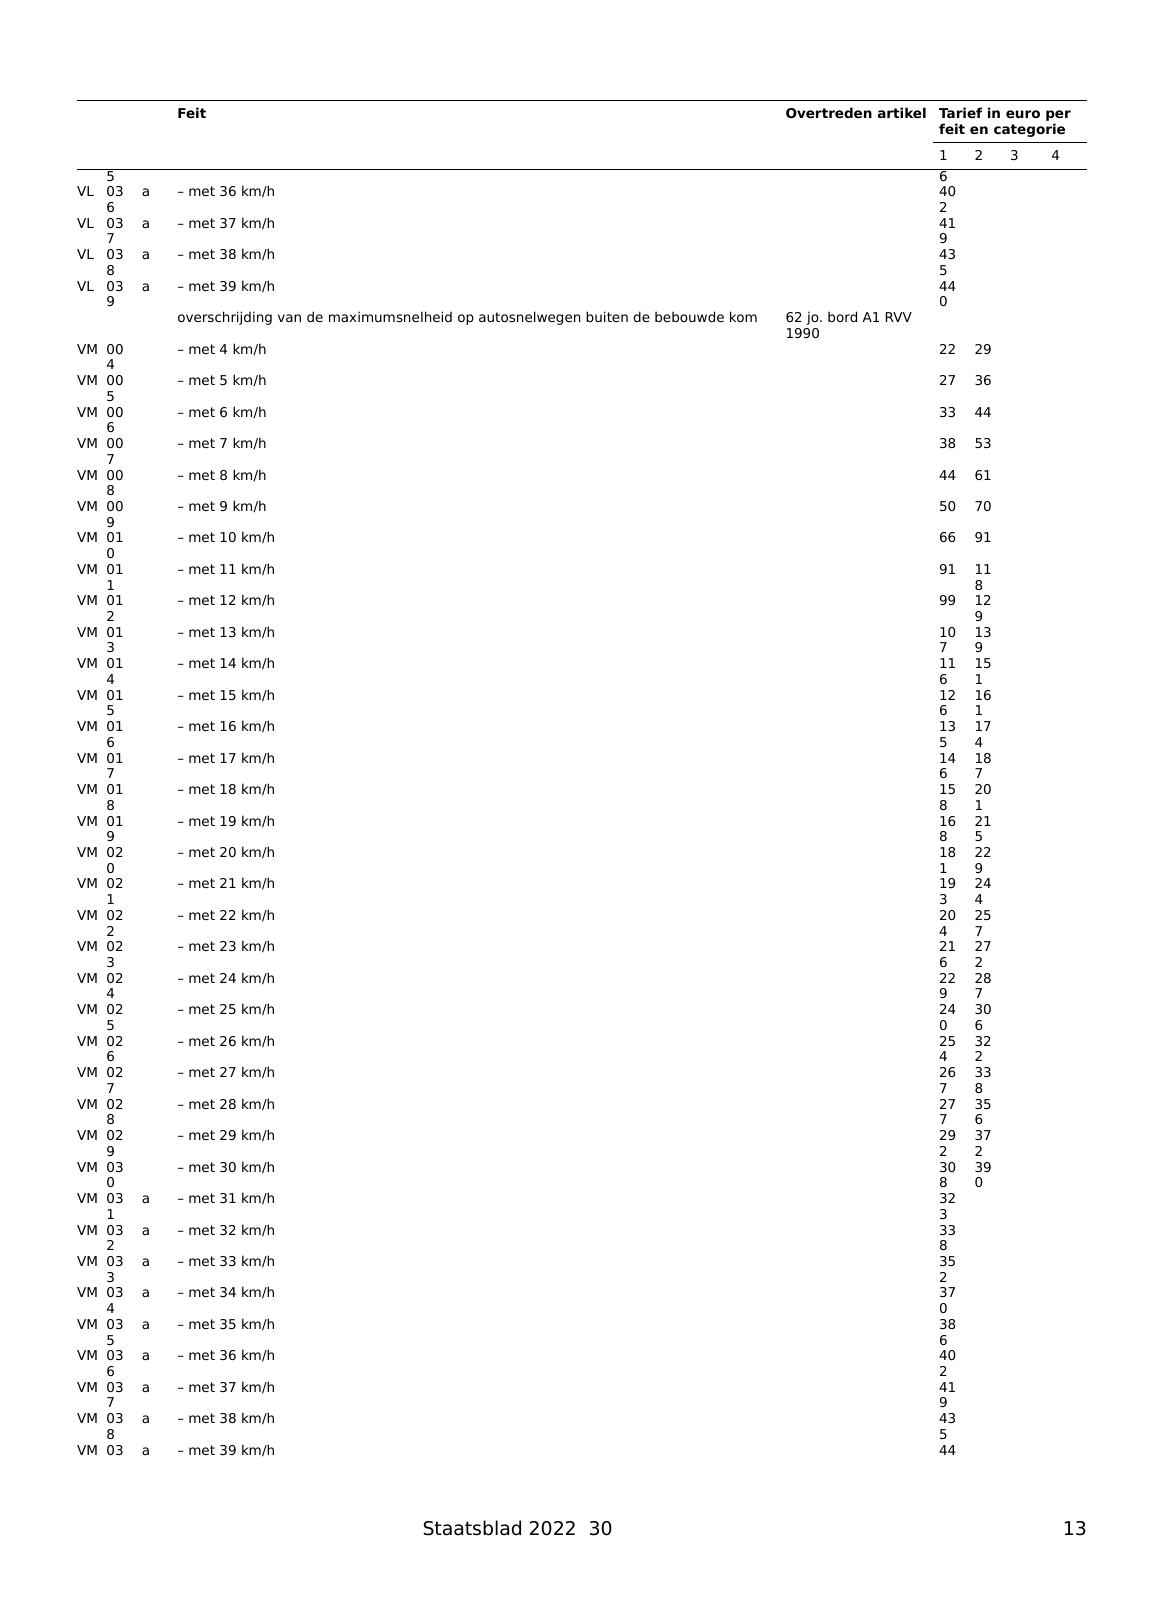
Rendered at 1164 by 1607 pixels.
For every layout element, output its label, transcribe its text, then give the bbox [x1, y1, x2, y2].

table_cell [1004, 373, 1045, 404]
table_cell – met 13 km/h [171, 625, 779, 656]
table_cell [780, 1411, 933, 1442]
table_cell [1004, 656, 1045, 687]
table_cell 322 [969, 1034, 1004, 1065]
table_cell [969, 1222, 1004, 1254]
table_cell [780, 1285, 933, 1317]
table_cell [1004, 530, 1045, 562]
table_cell [77, 310, 100, 341]
table_cell [780, 562, 933, 593]
table_cell [780, 908, 933, 939]
table_cell 44 [933, 467, 968, 499]
table_cell VM [77, 1317, 100, 1348]
table_cell VM [77, 1128, 100, 1159]
table_cell 306 [969, 1002, 1004, 1033]
table_cell VM [77, 1222, 100, 1254]
table_cell [1045, 845, 1087, 876]
table_cell 323 [933, 1191, 968, 1222]
table_cell VL [77, 247, 100, 278]
table_cell [780, 279, 933, 310]
table_cell 372 [969, 1128, 1004, 1159]
table_cell 193 [933, 876, 968, 908]
table_cell [136, 845, 171, 876]
table_cell VM [77, 467, 100, 499]
table_cell – met 17 km/h [171, 750, 779, 782]
table_cell – met 35 km/h [171, 1317, 779, 1348]
table_cell [1004, 247, 1045, 278]
table_cell [969, 1285, 1004, 1317]
table_cell [1045, 499, 1087, 530]
table_cell [136, 656, 171, 687]
table_cell 292 [933, 1128, 968, 1159]
table_cell 419 [933, 216, 968, 247]
table_cell [1004, 625, 1045, 656]
table_cell 107 [933, 625, 968, 656]
table_cell 216 [933, 939, 968, 971]
table_cell [1004, 184, 1045, 216]
table_cell 013 [100, 625, 136, 656]
table_cell [1045, 719, 1087, 750]
table_cell 018 [100, 782, 136, 813]
table_cell 287 [969, 971, 1004, 1002]
table_cell [1004, 1443, 1045, 1458]
table_cell [1004, 719, 1045, 750]
table_header Overtreden artikel [780, 101, 933, 142]
table_header [77, 101, 100, 142]
table_cell 66 [933, 530, 968, 562]
table_cell [1045, 530, 1087, 562]
table_cell 70 [969, 499, 1004, 530]
table_cell [136, 719, 171, 750]
table_cell [969, 1191, 1004, 1222]
table_cell 039 [100, 279, 136, 310]
table_cell [136, 404, 171, 436]
table_cell 038 [100, 247, 136, 278]
table_cell 015 [100, 688, 136, 719]
table_cell [1045, 1317, 1087, 1348]
table_cell [1045, 782, 1087, 813]
table_cell [1045, 876, 1087, 908]
table_cell [780, 373, 933, 404]
table_cell 440 [933, 279, 968, 310]
table_cell [136, 1034, 171, 1065]
table_header [136, 101, 171, 142]
table_cell [1045, 1159, 1087, 1191]
table_cell 010 [100, 530, 136, 562]
table_cell – met 5 km/h [171, 373, 779, 404]
table_cell [969, 1443, 1004, 1458]
table_cell 031 [100, 1191, 136, 1222]
table_cell [1045, 404, 1087, 436]
table_cell 033 [100, 1254, 136, 1285]
table_cell 267 [933, 1065, 968, 1096]
table_cell VM [77, 1159, 100, 1191]
table_cell VM [77, 593, 100, 624]
table_cell [1045, 467, 1087, 499]
table_cell [780, 1348, 933, 1379]
table_cell [780, 341, 933, 373]
table_cell [1004, 908, 1045, 939]
table_cell 44 [969, 404, 1004, 436]
table_cell [100, 310, 136, 341]
table_header Feit [171, 101, 779, 142]
table_cell [136, 1065, 171, 1096]
table_cell 53 [969, 436, 1004, 467]
table_cell 38 [933, 436, 968, 467]
table_cell [780, 971, 933, 1002]
table_cell 026 [100, 1034, 136, 1065]
table_cell 005 [100, 373, 136, 404]
table_cell [136, 593, 171, 624]
table_cell a [136, 1285, 171, 1317]
table_cell 035 [100, 1317, 136, 1348]
table_cell [780, 1254, 933, 1285]
table_cell [77, 142, 100, 168]
table_cell [1004, 1159, 1045, 1191]
table_cell 338 [933, 1222, 968, 1254]
table_cell [136, 782, 171, 813]
table_cell 272 [969, 939, 1004, 971]
table_header Tarief in euro per feit en categorie [933, 101, 1087, 142]
table_cell [969, 184, 1004, 216]
table_cell [1045, 1034, 1087, 1065]
table_cell VM [77, 562, 100, 593]
table_cell [1045, 279, 1087, 310]
table_cell VM [77, 750, 100, 782]
table_cell – met 30 km/h [171, 1159, 779, 1191]
table_cell [1004, 279, 1045, 310]
table_cell 021 [100, 876, 136, 908]
table_cell 33 [933, 404, 968, 436]
table_cell 007 [100, 436, 136, 467]
table_cell 61 [969, 467, 1004, 499]
table_cell a [136, 1443, 171, 1458]
table_cell 037 [100, 1380, 136, 1411]
table_cell 277 [933, 1096, 968, 1128]
table_cell [1004, 341, 1045, 373]
table_cell [171, 142, 779, 168]
table_cell [1045, 750, 1087, 782]
table_cell – met 10 km/h [171, 530, 779, 562]
table_cell – met 18 km/h [171, 782, 779, 813]
table_cell 402 [933, 184, 968, 216]
table_cell VM [77, 1191, 100, 1222]
table_cell [77, 170, 100, 184]
table_cell 91 [969, 530, 1004, 562]
table_cell [1045, 656, 1087, 687]
table_cell VM [77, 939, 100, 971]
table_cell 244 [969, 876, 1004, 908]
table_cell VM [77, 499, 100, 530]
table_cell – met 6 km/h [171, 404, 779, 436]
table_cell 135 [933, 719, 968, 750]
table_cell 201 [969, 782, 1004, 813]
table_cell [969, 1380, 1004, 1411]
table_cell [780, 1128, 933, 1159]
table_cell VM [77, 908, 100, 939]
table_cell [1004, 1348, 1045, 1379]
table_cell – met 9 km/h [171, 499, 779, 530]
table_cell a [136, 1317, 171, 1348]
table_cell [136, 750, 171, 782]
table_cell 034 [100, 1285, 136, 1317]
table_cell 2 [969, 143, 1004, 168]
table_cell [969, 216, 1004, 247]
table_cell VL [77, 279, 100, 310]
table_cell VM [77, 971, 100, 1002]
table_cell [780, 845, 933, 876]
table_cell – met 28 km/h [171, 1096, 779, 1128]
table_cell [780, 1096, 933, 1128]
table_cell [1045, 1348, 1087, 1379]
table_cell – met 37 km/h [171, 216, 779, 247]
table_cell [780, 1443, 933, 1458]
table_cell [780, 1222, 933, 1254]
table_cell [1045, 436, 1087, 467]
table_cell a [136, 1191, 171, 1222]
table_cell 29 [969, 341, 1004, 373]
table_cell 017 [100, 750, 136, 782]
table_cell 025 [100, 1002, 136, 1033]
table_cell [1004, 1380, 1045, 1411]
table_cell 181 [933, 845, 968, 876]
table_cell [1004, 939, 1045, 971]
table_cell [1004, 876, 1045, 908]
table_cell 118 [969, 562, 1004, 593]
table_cell 009 [100, 499, 136, 530]
table_cell 038 [100, 1411, 136, 1442]
table_cell VM [77, 1096, 100, 1128]
table_cell [780, 1034, 933, 1065]
table_cell a [136, 1380, 171, 1411]
table_cell – met 24 km/h [171, 971, 779, 1002]
table_cell [136, 341, 171, 373]
table_cell [969, 279, 1004, 310]
table_cell 5 [100, 170, 136, 184]
table_cell [780, 1191, 933, 1222]
table_cell [1004, 1411, 1045, 1442]
table_cell a [136, 1254, 171, 1285]
table_cell VM [77, 1411, 100, 1442]
table_cell [780, 1002, 933, 1033]
table_cell [1004, 1285, 1045, 1317]
table_cell [1045, 1254, 1087, 1285]
table_cell – met 38 km/h [171, 1411, 779, 1442]
table_cell 116 [933, 656, 968, 687]
table_cell 139 [969, 625, 1004, 656]
table_cell [1045, 1380, 1087, 1411]
table_cell 037 [100, 216, 136, 247]
table_cell – met 32 km/h [171, 1222, 779, 1254]
table_cell 229 [933, 971, 968, 1002]
table_cell 168 [933, 813, 968, 845]
table_cell [136, 170, 171, 184]
table_cell – met 19 km/h [171, 813, 779, 845]
table_cell 229 [969, 845, 1004, 876]
table_cell [1045, 939, 1087, 971]
table_cell [780, 184, 933, 216]
table_cell 006 [100, 404, 136, 436]
table_cell [136, 142, 171, 168]
table_cell 204 [933, 908, 968, 939]
table_cell 257 [969, 908, 1004, 939]
table_cell VM [77, 813, 100, 845]
table_cell [780, 1159, 933, 1191]
table_cell [1045, 1222, 1087, 1254]
table_cell 402 [933, 1348, 968, 1379]
table_cell [1004, 1002, 1045, 1033]
table_cell [969, 310, 1004, 341]
table_cell – met 16 km/h [171, 719, 779, 750]
table_cell [1004, 845, 1045, 876]
table_cell – met 4 km/h [171, 341, 779, 373]
table_cell – met 31 km/h [171, 1191, 779, 1222]
table_cell – met 38 km/h [171, 247, 779, 278]
table_cell 435 [933, 247, 968, 278]
table_cell [969, 1348, 1004, 1379]
table_cell [1045, 1002, 1087, 1033]
table_cell [780, 170, 933, 184]
table_cell 50 [933, 499, 968, 530]
table_cell [780, 876, 933, 908]
table_cell [1004, 813, 1045, 845]
table_cell [780, 719, 933, 750]
table_cell [969, 170, 1004, 184]
table_cell [1045, 625, 1087, 656]
table_cell 174 [969, 719, 1004, 750]
table_cell [136, 1002, 171, 1033]
table_cell [1004, 1191, 1045, 1222]
table_cell [1045, 1285, 1087, 1317]
table_cell – met 14 km/h [171, 656, 779, 687]
table_cell [136, 310, 171, 341]
table_cell [780, 688, 933, 719]
table_cell [136, 562, 171, 593]
table_cell [1004, 1096, 1045, 1128]
table_cell 99 [933, 593, 968, 624]
table_cell [136, 939, 171, 971]
table_cell [780, 142, 933, 168]
table_cell 019 [100, 813, 136, 845]
table_cell 22 [933, 341, 968, 373]
table_cell 011 [100, 562, 136, 593]
table_cell 338 [969, 1065, 1004, 1096]
table_cell [1045, 216, 1087, 247]
table_cell VM [77, 436, 100, 467]
table_cell – met 26 km/h [171, 1034, 779, 1065]
table_cell 3 [1004, 143, 1045, 168]
table_cell [969, 1411, 1004, 1442]
table_cell 254 [933, 1034, 968, 1065]
table_cell [1045, 341, 1087, 373]
table_cell [1004, 216, 1045, 247]
table_cell [780, 499, 933, 530]
table_cell VM [77, 1348, 100, 1379]
table_cell VL [77, 216, 100, 247]
table_cell [1045, 1411, 1087, 1442]
table_cell [780, 750, 933, 782]
table_cell 036 [100, 184, 136, 216]
table_cell [780, 530, 933, 562]
table_cell 036 [100, 1348, 136, 1379]
table_cell [136, 1159, 171, 1191]
table_cell 023 [100, 939, 136, 971]
table_cell [1004, 499, 1045, 530]
table_cell VM [77, 373, 100, 404]
table_cell [136, 813, 171, 845]
table_cell – met 36 km/h [171, 1348, 779, 1379]
table_cell [780, 782, 933, 813]
table_cell [1004, 467, 1045, 499]
table_cell [1045, 170, 1087, 184]
table_cell [1004, 562, 1045, 593]
table_cell 1 [933, 143, 968, 168]
table_cell a [136, 279, 171, 310]
table_cell VM [77, 656, 100, 687]
table_cell [136, 1096, 171, 1128]
table_cell [136, 467, 171, 499]
table_cell – met 8 km/h [171, 467, 779, 499]
table_cell [1004, 1317, 1045, 1348]
table_cell 020 [100, 845, 136, 876]
table_cell – met 29 km/h [171, 1128, 779, 1159]
table_cell VM [77, 1254, 100, 1285]
table_cell VM [77, 1285, 100, 1317]
table_cell 030 [100, 1159, 136, 1191]
table_cell VM [77, 1034, 100, 1065]
table_cell 91 [933, 562, 968, 593]
table_cell a [136, 184, 171, 216]
table_cell a [136, 1411, 171, 1442]
table_cell [1004, 782, 1045, 813]
table_cell – met 27 km/h [171, 1065, 779, 1096]
table_cell – met 20 km/h [171, 845, 779, 876]
table_cell [969, 247, 1004, 278]
table_cell 161 [969, 688, 1004, 719]
table_cell [1045, 1191, 1087, 1222]
table_cell 370 [933, 1285, 968, 1317]
table_cell 012 [100, 593, 136, 624]
table_cell [1045, 373, 1087, 404]
table_cell [780, 436, 933, 467]
table_cell VM [77, 1065, 100, 1096]
table_cell – met 11 km/h [171, 562, 779, 593]
table_cell [136, 373, 171, 404]
table_cell 36 [969, 373, 1004, 404]
table_cell [1045, 184, 1087, 216]
table_cell 390 [969, 1159, 1004, 1191]
table_cell 386 [933, 1317, 968, 1348]
table_cell 62 jo. bord A1 RVV 1990 [780, 310, 933, 341]
table_cell VL [77, 184, 100, 216]
table_header [100, 101, 136, 142]
table_cell 356 [969, 1096, 1004, 1128]
table_cell [780, 1065, 933, 1096]
table_cell [1045, 593, 1087, 624]
table_cell – met 37 km/h [171, 1380, 779, 1411]
table_cell overschrijding van de maximumsnelheid op autosnelwegen buiten de bebouwde kom [171, 310, 779, 341]
table_cell [136, 530, 171, 562]
table_cell [1045, 1096, 1087, 1128]
table_cell [136, 499, 171, 530]
table_cell 352 [933, 1254, 968, 1285]
table_cell – met 7 km/h [171, 436, 779, 467]
table_cell [1045, 813, 1087, 845]
table_cell 240 [933, 1002, 968, 1033]
table_cell 6 [933, 170, 968, 184]
table_cell [1045, 908, 1087, 939]
table_cell 004 [100, 341, 136, 373]
table_cell [1004, 593, 1045, 624]
table_cell [136, 688, 171, 719]
table_cell [1004, 1034, 1045, 1065]
table_cell [136, 436, 171, 467]
table_cell [1004, 1222, 1045, 1254]
table_cell 014 [100, 656, 136, 687]
table_cell VM [77, 1002, 100, 1033]
table_cell [1004, 688, 1045, 719]
table_cell – met 25 km/h [171, 1002, 779, 1033]
table_cell 027 [100, 1065, 136, 1096]
table_cell [1004, 170, 1045, 184]
table_cell 146 [933, 750, 968, 782]
table_cell [780, 656, 933, 687]
table_cell VM [77, 719, 100, 750]
table_cell VM [77, 625, 100, 656]
table_cell 126 [933, 688, 968, 719]
table_cell 419 [933, 1380, 968, 1411]
table_cell 029 [100, 1128, 136, 1159]
table_cell [1045, 310, 1087, 341]
table_cell [780, 467, 933, 499]
table_cell a [136, 247, 171, 278]
table_cell 032 [100, 1222, 136, 1254]
table_cell [171, 170, 779, 184]
table_cell [969, 1254, 1004, 1285]
table_cell VM [77, 845, 100, 876]
table_cell [1045, 971, 1087, 1002]
table_cell [136, 876, 171, 908]
table_cell [136, 625, 171, 656]
table_cell VM [77, 341, 100, 373]
table_cell [1004, 1128, 1045, 1159]
table_cell [780, 247, 933, 278]
table_cell [780, 939, 933, 971]
table_cell – met 12 km/h [171, 593, 779, 624]
table_cell VM [77, 1380, 100, 1411]
table_cell 024 [100, 971, 136, 1002]
table_cell [1004, 436, 1045, 467]
table_cell [1004, 1254, 1045, 1285]
table_cell a [136, 1348, 171, 1379]
table_cell 187 [969, 750, 1004, 782]
table_cell 158 [933, 782, 968, 813]
table_cell [136, 971, 171, 1002]
table_cell [780, 625, 933, 656]
table_cell a [136, 1222, 171, 1254]
table_cell [780, 1380, 933, 1411]
table_cell [1045, 562, 1087, 593]
table_cell 008 [100, 467, 136, 499]
table_cell [1004, 310, 1045, 341]
table_cell 028 [100, 1096, 136, 1128]
table_cell [969, 1317, 1004, 1348]
table_cell [780, 1317, 933, 1348]
table_cell – met 36 km/h [171, 184, 779, 216]
table_cell VM [77, 782, 100, 813]
table_cell VM [77, 876, 100, 908]
table_cell [1004, 404, 1045, 436]
table_cell VM [77, 688, 100, 719]
table_cell – met 33 km/h [171, 1254, 779, 1285]
table_cell [780, 813, 933, 845]
table_cell 308 [933, 1159, 968, 1191]
table_cell [1004, 1065, 1045, 1096]
table_cell – met 39 km/h [171, 279, 779, 310]
table_cell 215 [969, 813, 1004, 845]
table_cell [933, 310, 968, 341]
table_cell 129 [969, 593, 1004, 624]
table_cell 435 [933, 1411, 968, 1442]
table_cell VM [77, 1443, 100, 1458]
table_cell 03 [100, 1443, 136, 1458]
table_cell 151 [969, 656, 1004, 687]
table_cell [1045, 688, 1087, 719]
table_cell [1045, 1065, 1087, 1096]
table_cell – met 22 km/h [171, 908, 779, 939]
table_cell [136, 908, 171, 939]
table_cell [136, 1128, 171, 1159]
table_cell [1004, 971, 1045, 1002]
table_cell – met 21 km/h [171, 876, 779, 908]
table_cell – met 23 km/h [171, 939, 779, 971]
table_cell 022 [100, 908, 136, 939]
table_cell [100, 142, 136, 168]
table_cell [1045, 1443, 1087, 1458]
table_cell VM [77, 404, 100, 436]
table_cell [1045, 247, 1087, 278]
table_cell 4 [1045, 143, 1087, 168]
table_cell – met 39 km/h [171, 1443, 779, 1458]
table_cell [1045, 1128, 1087, 1159]
table_cell VM [77, 530, 100, 562]
table_cell 44 [933, 1443, 968, 1458]
table_cell a [136, 216, 171, 247]
table_cell [1004, 750, 1045, 782]
table_cell 016 [100, 719, 136, 750]
table_cell – met 15 km/h [171, 688, 779, 719]
table_cell [780, 593, 933, 624]
table_cell [780, 404, 933, 436]
table_cell [780, 216, 933, 247]
table_cell – met 34 km/h [171, 1285, 779, 1317]
table_cell 27 [933, 373, 968, 404]
